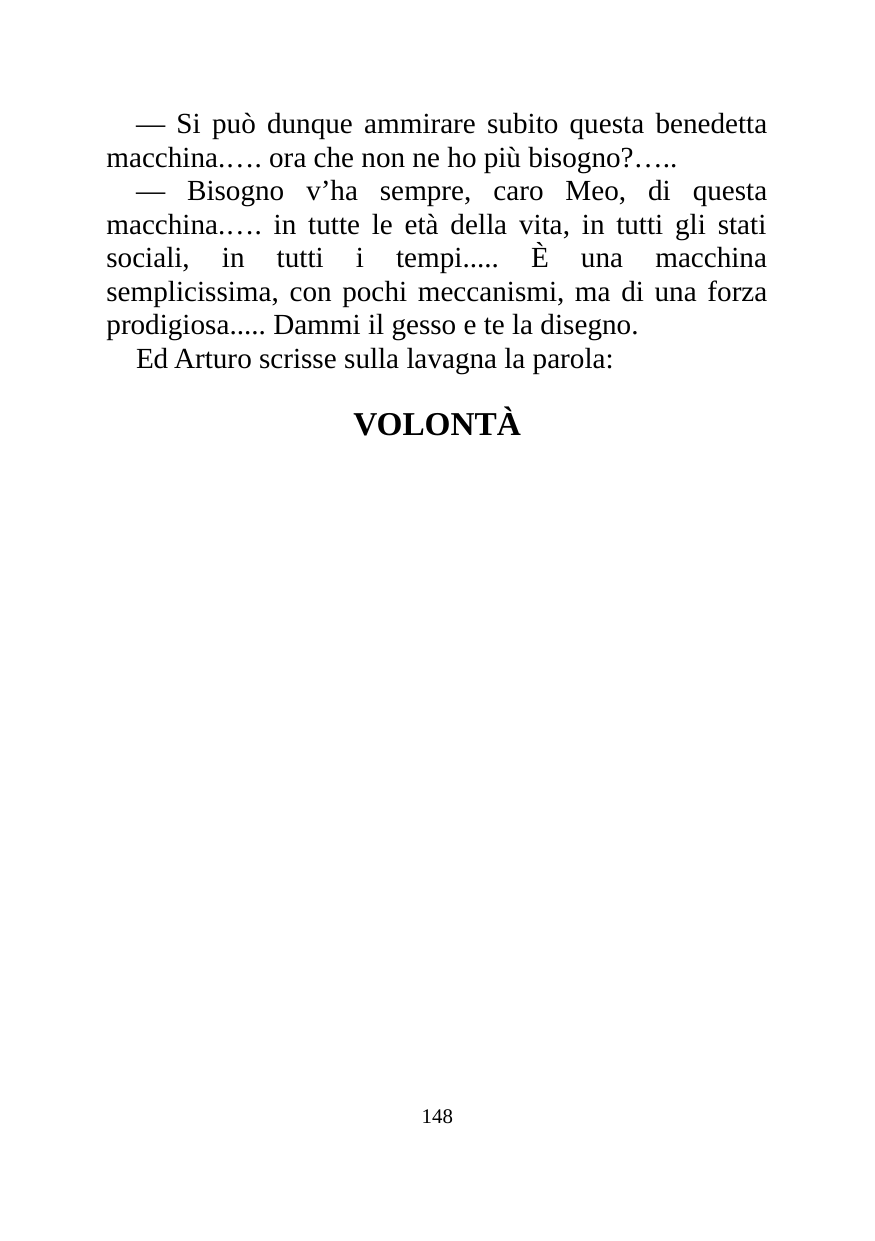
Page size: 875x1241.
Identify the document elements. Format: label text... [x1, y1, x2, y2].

text — Bisogno v’ha sempre, caro Meo, di questa macchina.…. in tutte le età della vita, in tutti gli stati sociali, in tutti i tempi..... È una macchina semplicissima, con pochi meccanismi, ma di una forza prodigiosa..... Dammi il gesso e te la disegno. [106, 173, 768, 341]
text Ed Arturo scrisse sulla lavagna la parola: [106, 341, 768, 374]
text — Si può dunque ammirare subito questa benedetta macchina.…. ora che non ne ho più bisogno?….. [106, 106, 768, 173]
text VOLONTÀ [106, 404, 768, 442]
